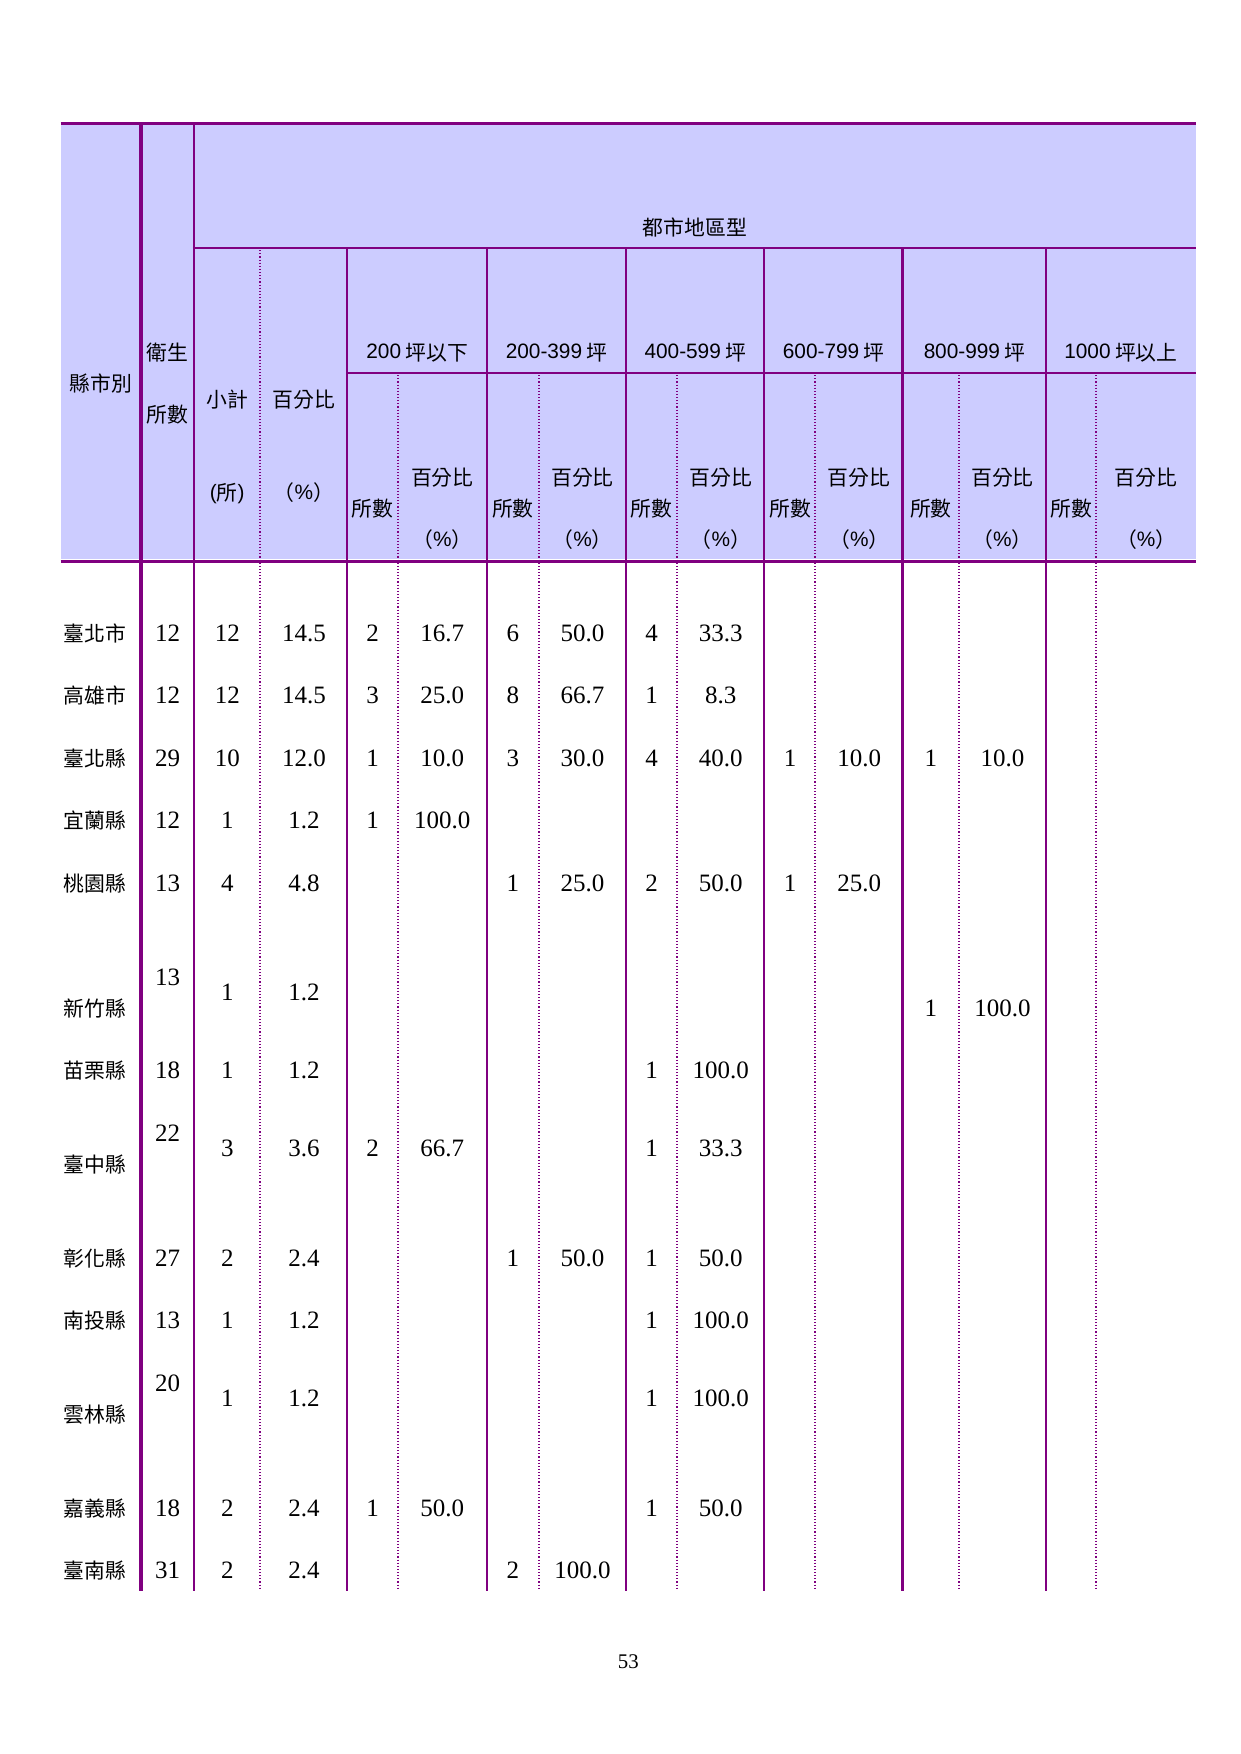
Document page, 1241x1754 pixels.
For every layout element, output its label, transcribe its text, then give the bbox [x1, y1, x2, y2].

table_cell 百分比 （%） [260, 249, 346, 559]
table_cell 百分比 （%） [815, 374, 901, 559]
table_cell [959, 1435, 1045, 1528]
table_cell [1047, 1028, 1096, 1091]
table_cell 1.2 [260, 778, 346, 841]
table_cell 1 [627, 1435, 677, 1528]
table_cell [815, 778, 901, 841]
table_cell 13 [143, 1278, 193, 1341]
table_cell 1000坪以上 [1047, 249, 1196, 372]
table_cell [959, 563, 1045, 653]
table_cell 苗栗縣 [61, 1028, 139, 1091]
table_cell [398, 1528, 486, 1591]
table_cell [904, 1028, 959, 1091]
table_cell [765, 1341, 815, 1434]
table_cell [815, 1341, 901, 1434]
table_cell 彰化縣 [61, 1185, 139, 1278]
table_cell 百分比 （%） [677, 374, 763, 559]
table_cell [815, 653, 901, 716]
table_cell 14.5 [260, 563, 346, 653]
table_cell 3.6 [260, 1091, 346, 1184]
table_cell 100.0 [677, 1278, 763, 1341]
table_cell 100.0 [539, 1528, 625, 1591]
table_cell [815, 1091, 901, 1184]
table_cell 66.7 [398, 1091, 486, 1184]
table_cell 100.0 [677, 1028, 763, 1091]
table_cell 1 [348, 778, 398, 841]
table_cell 50.0 [539, 563, 625, 653]
table_cell [959, 1278, 1045, 1341]
table_cell 33.3 [677, 1091, 763, 1184]
table_cell [959, 841, 1045, 903]
table_cell 50.0 [677, 841, 763, 903]
table_cell 16.7 [398, 563, 486, 653]
table_cell 所數 [488, 374, 539, 559]
table_cell 1 [904, 903, 959, 1028]
table_cell [815, 1028, 901, 1091]
table_cell 50.0 [398, 1435, 486, 1528]
table_cell [677, 778, 763, 841]
table_cell 13 [143, 903, 193, 1028]
table_cell 小計 (所) [195, 249, 260, 559]
table_cell 所數 [904, 374, 959, 559]
table_cell [765, 1528, 815, 1591]
table_cell 100.0 [398, 778, 486, 841]
table_cell [959, 1028, 1045, 1091]
table_cell [904, 1341, 959, 1434]
table_cell [488, 1278, 539, 1341]
table_cell 20 [143, 1341, 193, 1434]
table_cell [959, 653, 1045, 716]
table_cell [348, 1278, 398, 1341]
table_cell 4 [627, 563, 677, 653]
table_cell 3 [488, 716, 539, 778]
table_cell 40.0 [677, 716, 763, 778]
table_cell 2 [195, 1435, 260, 1528]
table_cell 10.0 [398, 716, 486, 778]
table_cell [398, 1278, 486, 1341]
table_cell [904, 1091, 959, 1184]
table_cell 嘉義縣 [61, 1435, 139, 1528]
table_cell 所數 [627, 374, 677, 559]
table_cell [815, 1528, 901, 1591]
table_cell [1096, 716, 1196, 778]
table_cell [1096, 1091, 1196, 1184]
table_cell 1 [195, 903, 260, 1028]
table_cell [488, 1341, 539, 1434]
table_cell [539, 1028, 625, 1091]
table_cell [539, 778, 625, 841]
table_cell 33.3 [677, 563, 763, 653]
table_cell [765, 903, 815, 1028]
table_cell 1.2 [260, 1278, 346, 1341]
table_cell 30.0 [539, 716, 625, 778]
table_cell 1 [904, 716, 959, 778]
table_cell [539, 1278, 625, 1341]
table_cell [1096, 841, 1196, 903]
table_cell [348, 903, 398, 1028]
table_cell 1 [488, 841, 539, 903]
table_cell [398, 1341, 486, 1434]
table_cell 1 [627, 1341, 677, 1434]
table_cell [539, 1435, 625, 1528]
table_cell 2.4 [260, 1185, 346, 1278]
table_cell [1096, 1028, 1196, 1091]
table_cell [1047, 563, 1096, 653]
table_cell [1096, 1528, 1196, 1591]
table_cell [1047, 903, 1096, 1028]
table_cell 100.0 [677, 1341, 763, 1434]
table_cell [765, 1091, 815, 1184]
table_cell [348, 1341, 398, 1434]
table_cell [815, 903, 901, 1028]
table_cell 所數 [1047, 374, 1096, 559]
table_cell 12 [143, 653, 193, 716]
table_cell [488, 778, 539, 841]
table_cell [539, 1341, 625, 1434]
table_cell 2 [627, 841, 677, 903]
table_cell 8 [488, 653, 539, 716]
table_cell [765, 653, 815, 716]
table_cell [348, 1028, 398, 1091]
table_cell 1 [627, 1278, 677, 1341]
table_cell [959, 1528, 1045, 1591]
table_cell 臺北縣 [61, 716, 139, 778]
table_cell 高雄市 [61, 653, 139, 716]
table_cell 100.0 [959, 903, 1045, 1028]
table_cell 1.2 [260, 1028, 346, 1091]
table_cell [1047, 1435, 1096, 1528]
table_cell 10.0 [959, 716, 1045, 778]
table_cell [1047, 1341, 1096, 1434]
table_cell 50.0 [677, 1435, 763, 1528]
table_cell 2.4 [260, 1528, 346, 1591]
table_cell 66.7 [539, 653, 625, 716]
table_cell 29 [143, 716, 193, 778]
table_cell [765, 1278, 815, 1341]
table_cell 31 [143, 1528, 193, 1591]
table_cell [1096, 563, 1196, 653]
table_cell 4.8 [260, 841, 346, 903]
table_cell 1.2 [260, 903, 346, 1028]
table_cell [1047, 1185, 1096, 1278]
table_cell 27 [143, 1185, 193, 1278]
table_cell [815, 1185, 901, 1278]
table_cell [398, 841, 486, 903]
table_cell 6 [488, 563, 539, 653]
table_cell [348, 841, 398, 903]
table_cell [904, 1435, 959, 1528]
table_cell 臺中縣 [61, 1091, 139, 1184]
table_cell 10 [195, 716, 260, 778]
table_cell [904, 1278, 959, 1341]
table_cell 1 [348, 1435, 398, 1528]
table_cell [1047, 841, 1096, 903]
table_cell [627, 903, 677, 1028]
table_cell [959, 1185, 1045, 1278]
table_cell [488, 903, 539, 1028]
table_cell 50.0 [677, 1185, 763, 1278]
table_cell [765, 1435, 815, 1528]
table_cell [904, 778, 959, 841]
table_cell [1096, 1341, 1196, 1434]
table_cell 1 [627, 1091, 677, 1184]
table_cell 所數 [348, 374, 398, 559]
table_cell [765, 778, 815, 841]
table_cell [904, 841, 959, 903]
table_cell [904, 1528, 959, 1591]
table_cell 3 [348, 653, 398, 716]
table_cell 1 [627, 653, 677, 716]
table_cell 25.0 [539, 841, 625, 903]
table_cell [1096, 653, 1196, 716]
table_cell 800-999坪 [904, 249, 1045, 372]
table_cell [959, 1091, 1045, 1184]
table_cell 1 [348, 716, 398, 778]
table_cell 600-799坪 [765, 249, 901, 372]
table_cell [904, 1185, 959, 1278]
table_cell 1 [765, 841, 815, 903]
table_cell [1096, 903, 1196, 1028]
table_cell 臺北市 [61, 563, 139, 653]
table_cell 22 [143, 1091, 193, 1184]
table_cell 1 [195, 1278, 260, 1341]
table_cell 2 [348, 563, 398, 653]
table_cell [959, 778, 1045, 841]
table_cell 200坪以下 [348, 249, 486, 372]
table_cell 2 [195, 1185, 260, 1278]
table_cell [1047, 1528, 1096, 1591]
table_cell [765, 563, 815, 653]
table_header 衛生所數 [143, 125, 193, 559]
table_cell [815, 1278, 901, 1341]
table_cell 1 [627, 1185, 677, 1278]
table_cell 50.0 [539, 1185, 625, 1278]
table_cell [1047, 716, 1096, 778]
table_cell [815, 1435, 901, 1528]
table_cell 百分比 （%） [1096, 374, 1196, 559]
table_cell 2.4 [260, 1435, 346, 1528]
table_cell 10.0 [815, 716, 901, 778]
table_cell [815, 563, 901, 653]
table_cell 18 [143, 1435, 193, 1528]
table_cell [677, 903, 763, 1028]
table_cell [1096, 1278, 1196, 1341]
table_cell 12 [143, 778, 193, 841]
table_cell [627, 1528, 677, 1591]
table_cell [488, 1435, 539, 1528]
table_cell [904, 653, 959, 716]
table_cell [1047, 1278, 1096, 1341]
table_cell 桃園縣 [61, 841, 139, 903]
table_cell 18 [143, 1028, 193, 1091]
table_cell 南投縣 [61, 1278, 139, 1341]
table_cell 百分比 （%） [398, 374, 486, 559]
table_cell 百分比 （%） [959, 374, 1045, 559]
table_cell 4 [627, 716, 677, 778]
table_header 都市地區型 [195, 125, 1196, 247]
table_cell [904, 563, 959, 653]
table_cell [1047, 653, 1096, 716]
table_cell [348, 1185, 398, 1278]
table_cell 所數 [765, 374, 815, 559]
table_cell 4 [195, 841, 260, 903]
table_cell [1096, 778, 1196, 841]
table_cell [539, 903, 625, 1028]
table_cell 1 [195, 1028, 260, 1091]
table_cell 1 [195, 1341, 260, 1434]
table_cell 1 [195, 778, 260, 841]
table_cell 1 [488, 1185, 539, 1278]
table_cell 12 [143, 563, 193, 653]
table_cell 1.2 [260, 1341, 346, 1434]
table_cell [1047, 778, 1096, 841]
table_cell [765, 1185, 815, 1278]
table_cell 1 [765, 716, 815, 778]
table_cell 25.0 [398, 653, 486, 716]
table_cell 百分比 （%） [539, 374, 625, 559]
table_cell 13 [143, 841, 193, 903]
table_cell [488, 1028, 539, 1091]
table_cell [1047, 1091, 1096, 1184]
table_cell 3 [195, 1091, 260, 1184]
table_cell 12 [195, 563, 260, 653]
table_cell [627, 778, 677, 841]
table_cell 12.0 [260, 716, 346, 778]
table_cell 200-399坪 [488, 249, 625, 372]
table_cell 2 [348, 1091, 398, 1184]
table_cell [348, 1528, 398, 1591]
table_header 縣市別 [61, 125, 139, 559]
table_cell 2 [488, 1528, 539, 1591]
table_cell [765, 1028, 815, 1091]
table_cell [398, 1028, 486, 1091]
table_cell 2 [195, 1528, 260, 1591]
table_cell 14.5 [260, 653, 346, 716]
table_cell 8.3 [677, 653, 763, 716]
table_cell [539, 1091, 625, 1184]
table_cell 新竹縣 [61, 903, 139, 1028]
table_cell 宜蘭縣 [61, 778, 139, 841]
table_cell 1 [627, 1028, 677, 1091]
table_cell 25.0 [815, 841, 901, 903]
table_cell [398, 903, 486, 1028]
table_cell [1096, 1185, 1196, 1278]
table_cell [959, 1341, 1045, 1434]
table_cell 12 [195, 653, 260, 716]
table_cell [1096, 1435, 1196, 1528]
table_cell 雲林縣 [61, 1341, 139, 1434]
table_cell 400-599坪 [627, 249, 763, 372]
table_cell [677, 1528, 763, 1591]
table_cell [488, 1091, 539, 1184]
table_cell 臺南縣 [61, 1528, 139, 1591]
table_cell [398, 1185, 486, 1278]
